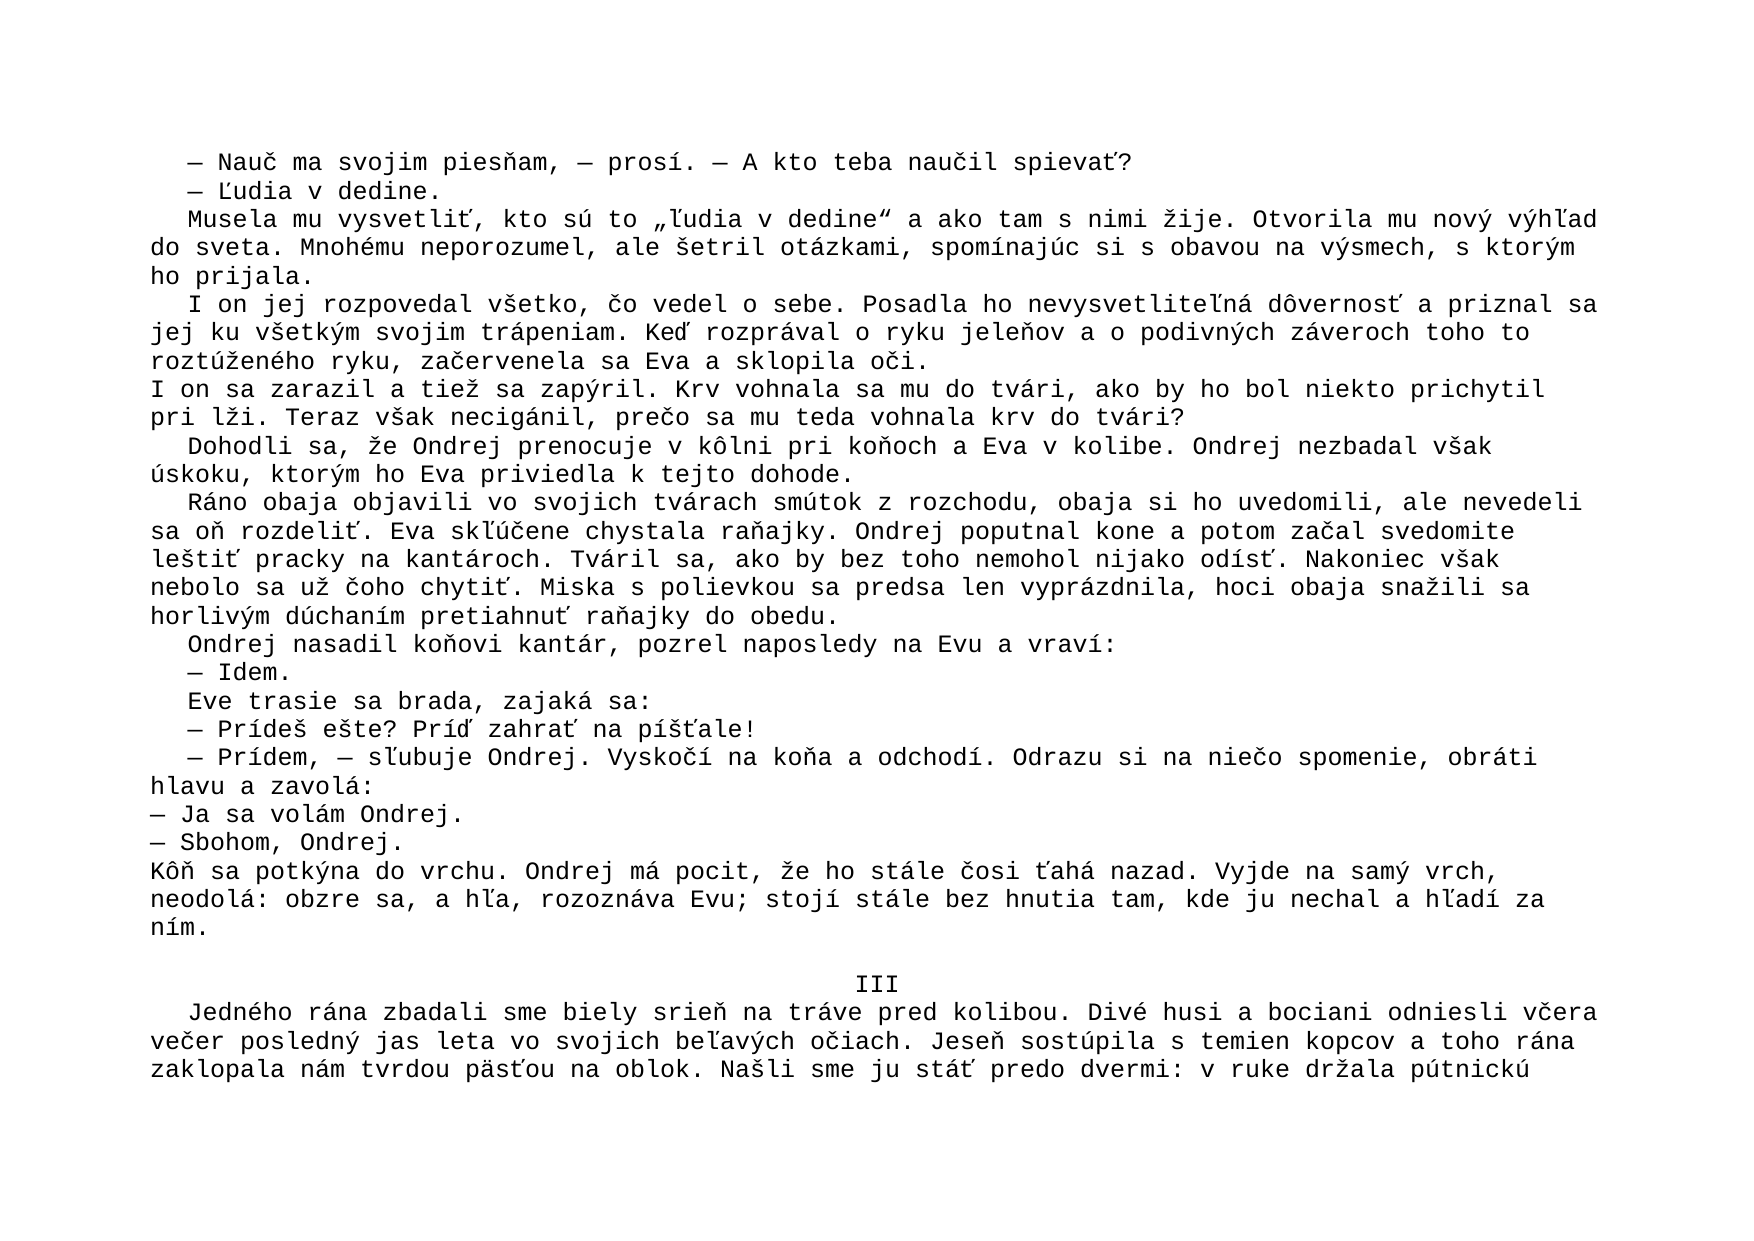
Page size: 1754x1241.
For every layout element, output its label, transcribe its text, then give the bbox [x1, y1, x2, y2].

text I on jej rozpovedal všetko, čo vedel o sebe. Posadla ho nevysvetliteľná dôvernosť a priznal sa jej ku všetkým svojim trápeniam. Keď rozprával o ryku jeleňov a o podivných záveroch toho to roztúženého ryku, začervenela sa Eva a sklopila oči. [150, 292, 1603, 377]
text — Prídem, — sľubuje Ondrej. Vyskočí na koňa a odchodí. Odrazu si na niečo spomenie, obráti hlavu a zavolá: [150, 745, 1603, 802]
text Ondrej nasadil koňovi kantár, pozrel naposledy na Evu a vraví: [150, 632, 1603, 660]
text — Nauč ma svojim piesňam, — prosí. — A kto teba naučil spievať? [150, 150, 1603, 178]
text Jedného rána zbadali sme biely srieň na tráve pred kolibou. Divé husi a bociani odniesli včera večer posledný jas leta vo svojich beľavých očiach. Jeseň sostúpila s temien kopcov a toho rána zaklopala nám tvrdou päsťou na oblok. Našli sme ju stáť predo dvermi: v ruke držala pútnickú [150, 1000, 1603, 1085]
text Kôň sa potkýna do vrchu. Ondrej má pocit, že ho stále čosi ťahá nazad. Vyjde na samý vrch, neodolá: obzre sa, a hľa, rozoznáva Evu; stojí stále bez hnutia tam, kde ju nechal a hľadí za ním. [150, 858, 1603, 943]
text Dohodli sa, že Ondrej prenocuje v kôlni pri koňoch a Eva v kolibe. Ondrej nezbadal však úskoku, ktorým ho Eva priviedla k tejto dohode. [150, 433, 1603, 490]
text Eve trasie sa brada, zajaká sa: [150, 688, 1603, 717]
text — Ja sa volám Ondrej. [150, 802, 1603, 830]
text III [150, 972, 1603, 1000]
text Ráno obaja objavili vo svojich tvárach smútok z rozchodu, obaja si ho uvedomili, ale nevedeli sa oň rozdeliť. Eva skľúčene chystala raňajky. Ondrej poputnal kone a potom začal svedomite leštiť pracky na kantároch. Tváril sa, ako by bez toho nemohol nijako odísť. Nakoniec však nebolo sa už čoho chytiť. Miska s polievkou sa predsa len vyprázdnila, hoci obaja snažili sa horlivým dúchaním pretiahnuť raňajky do obedu. [150, 490, 1603, 632]
text — Prídeš ešte? Príď zahrať na píšťale! [150, 717, 1603, 745]
text Musela mu vysvetliť, kto sú to „ľudia v dedine“ a ako tam s nimi žije. Otvorila mu nový výhľad do sveta. Mnohému neporozumel, ale šetril otázkami, spomínajúc si s obavou na výsmech, s ktorým ho prijala. [150, 207, 1603, 292]
text — Sbohom, Ondrej. [150, 830, 1603, 858]
text — Idem. [150, 660, 1603, 688]
text I on sa zarazil a tiež sa zapýril. Krv vohnala sa mu do tvári, ako by ho bol niekto prichytil pri lži. Teraz však necigánil, prečo sa mu teda vohnala krv do tvári? [150, 377, 1603, 433]
text — Ľudia v dedine. [150, 178, 1603, 207]
